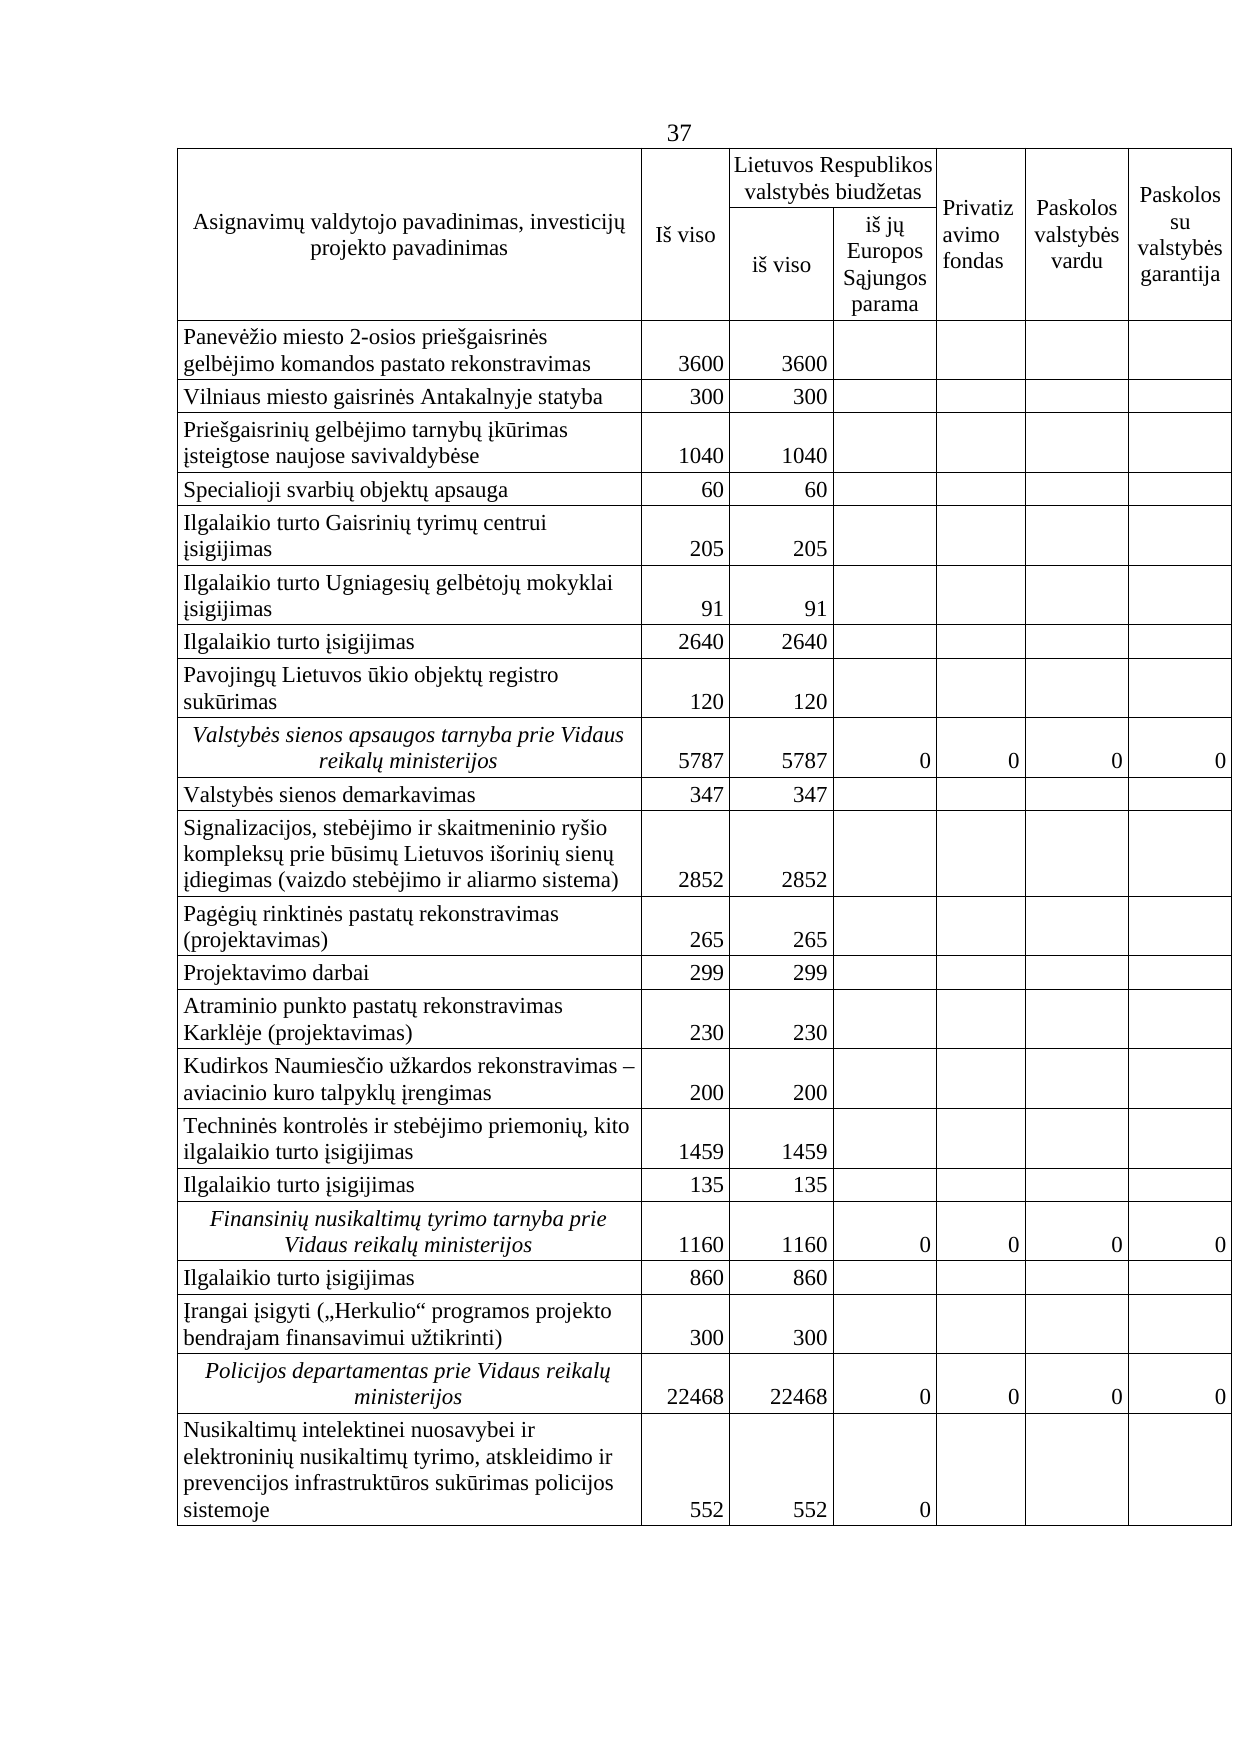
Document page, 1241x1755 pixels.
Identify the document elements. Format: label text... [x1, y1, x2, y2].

table_cell 860 [642, 1261, 729, 1293]
table_cell 230 [730, 990, 833, 1048]
table_header Asignavimų valdytojo pavadinimas, investicijų projekto pavadinimas [178, 149, 641, 319]
table_cell Kudirkos Naumiesčio užkardos rekonstravimas – aviacinio kuro talpyklų įrengimas [178, 1049, 641, 1108]
table_cell [1129, 811, 1231, 896]
table_cell 299 [730, 956, 833, 989]
table_cell 2852 [642, 811, 729, 896]
table_cell [1129, 1295, 1231, 1353]
table_cell 300 [642, 380, 729, 412]
table_cell [1129, 659, 1231, 717]
table_cell [1026, 1295, 1128, 1353]
table_cell [1129, 1169, 1231, 1201]
table_cell 3600 [730, 321, 833, 379]
table_cell 0 [1129, 1202, 1231, 1260]
table_cell [937, 506, 1025, 565]
table_cell Ilgalaikio turto Gaisrinių tyrimų centrui įsigijimas [178, 506, 641, 565]
table_cell [1129, 1109, 1231, 1167]
table_cell [834, 1169, 936, 1201]
table_cell [1026, 811, 1128, 896]
table_cell 2640 [730, 625, 833, 657]
table_cell 230 [642, 990, 729, 1048]
table_cell 300 [730, 1295, 833, 1353]
table_cell 1160 [642, 1202, 729, 1260]
table_cell 1040 [730, 413, 833, 472]
table_cell [1026, 566, 1128, 624]
table_header Paskolos su valstybės garantija [1129, 149, 1231, 319]
table_cell Ilgalaikio turto Ugniagesių gelbėtojų mokyklai įsigijimas [178, 566, 641, 624]
table_cell 265 [730, 897, 833, 955]
table_cell [937, 566, 1025, 624]
table_cell [937, 1261, 1025, 1293]
table_cell Nusikaltimų intelektinei nuosavybei ir elektroninių nusikaltimų tyrimo, atskleidimo ir prevencijos infrastruktūros sukūrimas policijos sistemoje [178, 1414, 641, 1525]
table_cell Specialioji svarbių objektų apsauga [178, 473, 641, 505]
table_cell [1129, 380, 1231, 412]
table_cell 0 [834, 1354, 936, 1413]
table_cell 2852 [730, 811, 833, 896]
table_cell Pagėgių rinktinės pastatų rekonstravimas (projektavimas) [178, 897, 641, 955]
table_cell 347 [642, 778, 729, 810]
table_cell 0 [937, 718, 1025, 777]
table_cell Pavojingų Lietuvos ūkio objektų registro sukūrimas [178, 659, 641, 717]
table_cell [1129, 778, 1231, 810]
table_cell 2640 [642, 625, 729, 657]
table_cell [937, 1169, 1025, 1201]
table_cell [1026, 506, 1128, 565]
table_header Privatizavimo fondas [937, 149, 1025, 319]
table_cell [1026, 778, 1128, 810]
table_cell [1026, 1049, 1128, 1108]
table_cell [1026, 897, 1128, 955]
table_cell 205 [730, 506, 833, 565]
table_cell 860 [730, 1261, 833, 1293]
table_cell Atraminio punkto pastatų rekonstravimas Karklėje (projektavimas) [178, 990, 641, 1048]
table_cell [937, 1295, 1025, 1353]
table_cell 5787 [642, 718, 729, 777]
table_cell 120 [730, 659, 833, 717]
table_cell [1026, 1261, 1128, 1293]
table_cell 0 [1129, 1354, 1231, 1413]
table_cell [1129, 566, 1231, 624]
table_cell 0 [834, 718, 936, 777]
table_cell [1129, 990, 1231, 1048]
table_cell [1129, 506, 1231, 565]
table_cell [834, 413, 936, 472]
table_cell [1026, 1109, 1128, 1167]
table_cell [937, 811, 1025, 896]
table_header Iš viso [642, 149, 729, 319]
table_cell Finansinių nusikaltimų tyrimo tarnyba prie Vidaus reikalų ministerijos [178, 1202, 641, 1260]
table_cell [834, 956, 936, 989]
table_cell 0 [834, 1414, 936, 1525]
table_cell 347 [730, 778, 833, 810]
table_cell [834, 897, 936, 955]
table_cell [1026, 990, 1128, 1048]
table_cell 0 [834, 1202, 936, 1260]
table_cell [937, 897, 1025, 955]
table_cell iš viso [730, 208, 833, 319]
table_cell 1040 [642, 413, 729, 472]
table_cell [1026, 380, 1128, 412]
table_cell [937, 990, 1025, 1048]
table_cell 5787 [730, 718, 833, 777]
table_cell [1129, 1049, 1231, 1108]
table_cell 200 [642, 1049, 729, 1108]
table_cell [1129, 473, 1231, 505]
table_cell [1026, 1169, 1128, 1201]
table_cell [937, 956, 1025, 989]
table_cell [937, 1414, 1025, 1525]
table_cell Ilgalaikio turto įsigijimas [178, 1261, 641, 1293]
table_cell 0 [937, 1202, 1025, 1260]
table_cell 1459 [730, 1109, 833, 1167]
table_cell Techninės kontrolės ir stebėjimo priemonių, kito ilgalaikio turto įsigijimas [178, 1109, 641, 1167]
table_cell [834, 506, 936, 565]
table_cell [834, 1109, 936, 1167]
table_cell [1129, 1261, 1231, 1293]
table_cell Panevėžio miesto 2-osios priešgaisrinės gelbėjimo komandos pastato rekonstravimas [178, 321, 641, 379]
table_cell 205 [642, 506, 729, 565]
table_cell Priešgaisrinių gelbėjimo tarnybų įkūrimas įsteigtose naujose savivaldybėse [178, 413, 641, 472]
table_cell [1026, 625, 1128, 657]
table_cell 300 [730, 380, 833, 412]
table_cell [834, 473, 936, 505]
table_cell 0 [937, 1354, 1025, 1413]
table_cell 200 [730, 1049, 833, 1108]
table_cell [937, 778, 1025, 810]
table_cell 0 [1129, 718, 1231, 777]
table_header Lietuvos Respublikos valstybės biudžetas [730, 149, 936, 207]
table_cell [834, 811, 936, 896]
table_cell 120 [642, 659, 729, 717]
table_cell Ilgalaikio turto įsigijimas [178, 1169, 641, 1201]
table_cell [1129, 413, 1231, 472]
table_cell [1129, 625, 1231, 657]
table_cell Valstybės sienos demarkavimas [178, 778, 641, 810]
table_cell Policijos departamentas prie Vidaus reikalų ministerijos [178, 1354, 641, 1413]
table_cell [1129, 321, 1231, 379]
table_cell [1026, 321, 1128, 379]
table_cell [1129, 897, 1231, 955]
table_cell [834, 566, 936, 624]
table_cell [834, 321, 936, 379]
table_cell [1026, 413, 1128, 472]
table_cell 1160 [730, 1202, 833, 1260]
table_cell [937, 380, 1025, 412]
table_cell 3600 [642, 321, 729, 379]
table_cell [1026, 659, 1128, 717]
table_cell [1129, 1414, 1231, 1525]
table_cell 60 [642, 473, 729, 505]
table_cell Signalizacijos, stebėjimo ir skaitmeninio ryšio kompleksų prie būsimų Lietuvos išorinių sienų įdiegimas (vaizdo stebėjimo ir aliarmo sistema) [178, 811, 641, 896]
table_cell [937, 1049, 1025, 1108]
table_cell 0 [1026, 1354, 1128, 1413]
table_cell 299 [642, 956, 729, 989]
table_cell 22468 [730, 1354, 833, 1413]
table_cell [834, 1295, 936, 1353]
table_cell [834, 625, 936, 657]
table_cell [834, 778, 936, 810]
table_cell [1129, 956, 1231, 989]
table_cell 60 [730, 473, 833, 505]
table_header Paskolos valstybės vardu [1026, 149, 1128, 319]
table_cell 22468 [642, 1354, 729, 1413]
table_cell 0 [1026, 718, 1128, 777]
table_cell 552 [730, 1414, 833, 1525]
table_cell [834, 380, 936, 412]
table_cell [937, 473, 1025, 505]
table_cell 300 [642, 1295, 729, 1353]
table_cell [937, 413, 1025, 472]
table_cell Ilgalaikio turto įsigijimas [178, 625, 641, 657]
table_cell Vilniaus miesto gaisrinės Antakalnyje statyba [178, 380, 641, 412]
table_cell Valstybės sienos apsaugos tarnyba prie Vidaus reikalų ministerijos [178, 718, 641, 777]
table_cell 552 [642, 1414, 729, 1525]
table_cell [1026, 473, 1128, 505]
table_cell [834, 1049, 936, 1108]
table_cell [834, 1261, 936, 1293]
table_cell 91 [642, 566, 729, 624]
table_cell [937, 659, 1025, 717]
table_cell [937, 321, 1025, 379]
table_cell Įrangai įsigyti („Herkulio“ programos projekto bendrajam finansavimui užtikrinti) [178, 1295, 641, 1353]
table_cell [1026, 956, 1128, 989]
table_cell 135 [730, 1169, 833, 1201]
table_cell 0 [1026, 1202, 1128, 1260]
table_cell Projektavimo darbai [178, 956, 641, 989]
table_cell 265 [642, 897, 729, 955]
table_cell [937, 1109, 1025, 1167]
table_cell 91 [730, 566, 833, 624]
table_cell iš jų Europos Sąjungos parama [834, 208, 936, 319]
table_cell [937, 625, 1025, 657]
table_cell [1026, 1414, 1128, 1525]
table_cell [834, 659, 936, 717]
table_cell 1459 [642, 1109, 729, 1167]
table_cell [834, 990, 936, 1048]
table_cell 135 [642, 1169, 729, 1201]
